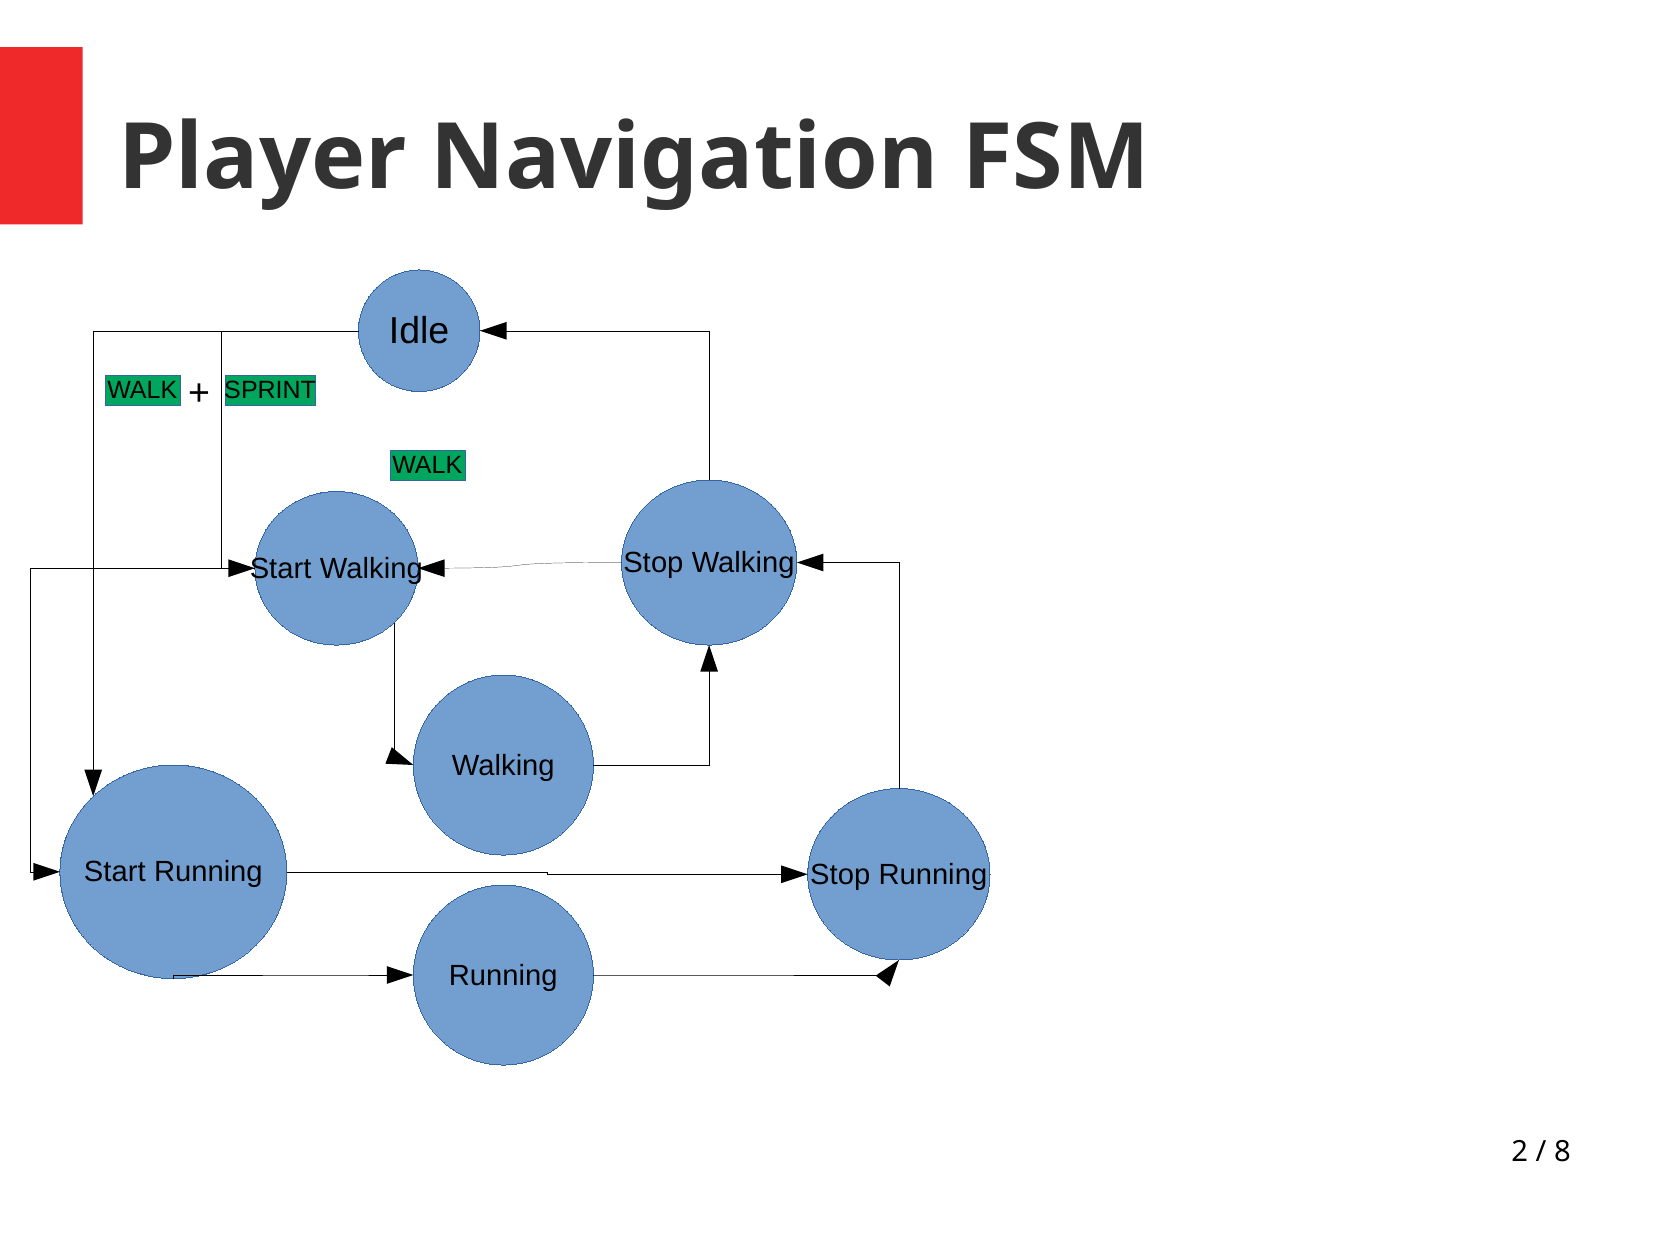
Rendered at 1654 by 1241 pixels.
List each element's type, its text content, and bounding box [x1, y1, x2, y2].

text_box Stop Running [807, 788, 991, 960]
text_box Running [413, 885, 594, 1066]
text_box WALK [390, 450, 466, 481]
text_box Start Running [59, 765, 287, 979]
title Player Navigation FSM [118, 49, 1571, 257]
text_box SPRINT [226, 375, 316, 406]
text_box + [173, 363, 226, 421]
text_box Idle [358, 269, 480, 392]
text_box Stop Walking [621, 480, 797, 646]
text_box Start Walking [255, 491, 418, 646]
text_box Walking [413, 675, 594, 856]
text_box WALK [105, 375, 173, 406]
